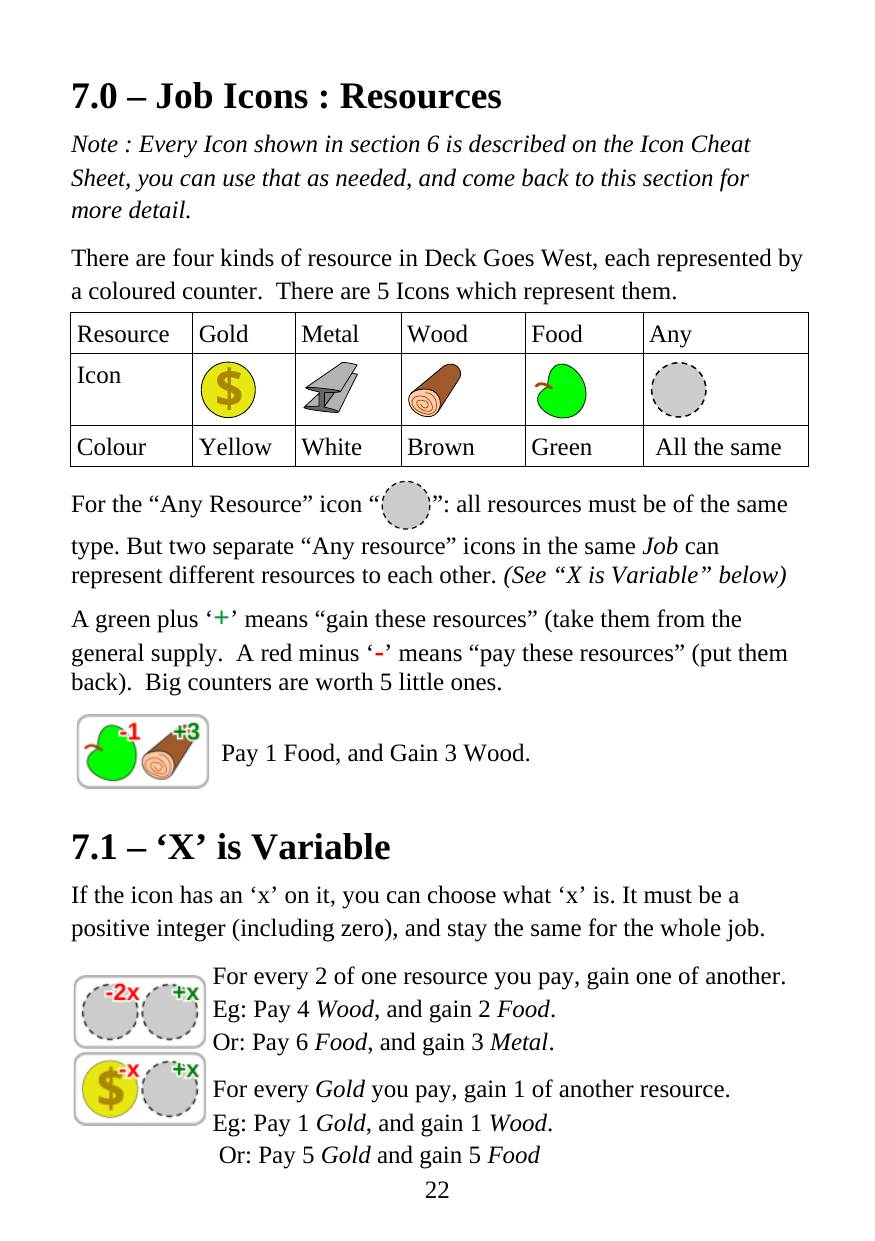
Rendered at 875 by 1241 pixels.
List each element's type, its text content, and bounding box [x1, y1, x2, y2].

text A green plus ‘+’ means “gain these resources” (take them from the general supply. A red minus ‘-’ means “pay these resources” (put them back). Big counters are worth 5 little ones. [71, 600, 803, 696]
table_cell Icon [71, 354, 192, 425]
table_cell All the same [644, 426, 808, 466]
table_cell Colour [71, 426, 192, 466]
table_cell White [296, 426, 401, 466]
table_header Food [526, 313, 643, 353]
subtitle 7.0 – Job Icons : Resources [71, 74, 803, 117]
table_header Gold [193, 313, 295, 353]
table_cell Brown [402, 426, 525, 466]
table_header Any [644, 313, 808, 353]
subtitle 7.1 – ‘X’ is Variable [71, 825, 803, 868]
table_cell Yellow [193, 426, 295, 466]
text Or: Pay 5 Gold and gain 5 Food [71, 1141, 803, 1169]
table_cell [193, 354, 295, 425]
text If the icon has an ‘x’ on it, you can choose what ‘x’ is. It must be a positive integer (including zero), and stay the same for the whole job. [71, 880, 803, 942]
text For every Gold you pay, gain 1 of another resource. Eg: Pay 1 Gold, and gain 1 Wood. [71, 1074, 803, 1136]
table_header Metal [296, 313, 401, 353]
text For the “Any Resource” icon “”: all resources must be of the same type. But two separate “Any resource” icons in the same Job can represent different resources to each other. (See “X is Variable” below) [71, 479, 803, 588]
table_cell Green [526, 426, 643, 466]
table_cell [644, 354, 808, 425]
text Pay 1 Food, and Gain 3 Wood. [210, 738, 803, 767]
table_cell [296, 354, 401, 425]
table_cell [402, 354, 525, 425]
picture [73, 975, 207, 1126]
table_header Wood [402, 313, 525, 353]
text There are four kinds of resource in Deck Goes West, each represented by a coloured counter. There are 5 Icons which represent them. [71, 243, 803, 305]
picture [76, 714, 210, 789]
text Note : Every Icon shown in section 6 is described on the Icon Cheat Sheet, you can use that as needed, and come back to this section for more detail. [71, 129, 803, 224]
table_cell [526, 354, 643, 425]
text For every 2 of one resource you pay, gain one of another. Eg: Pay 4 Wood, and gain 2 Food. Or: Pay 6 Food, and gain 3 Metal. [71, 961, 803, 1056]
table_header Resource [71, 313, 192, 353]
